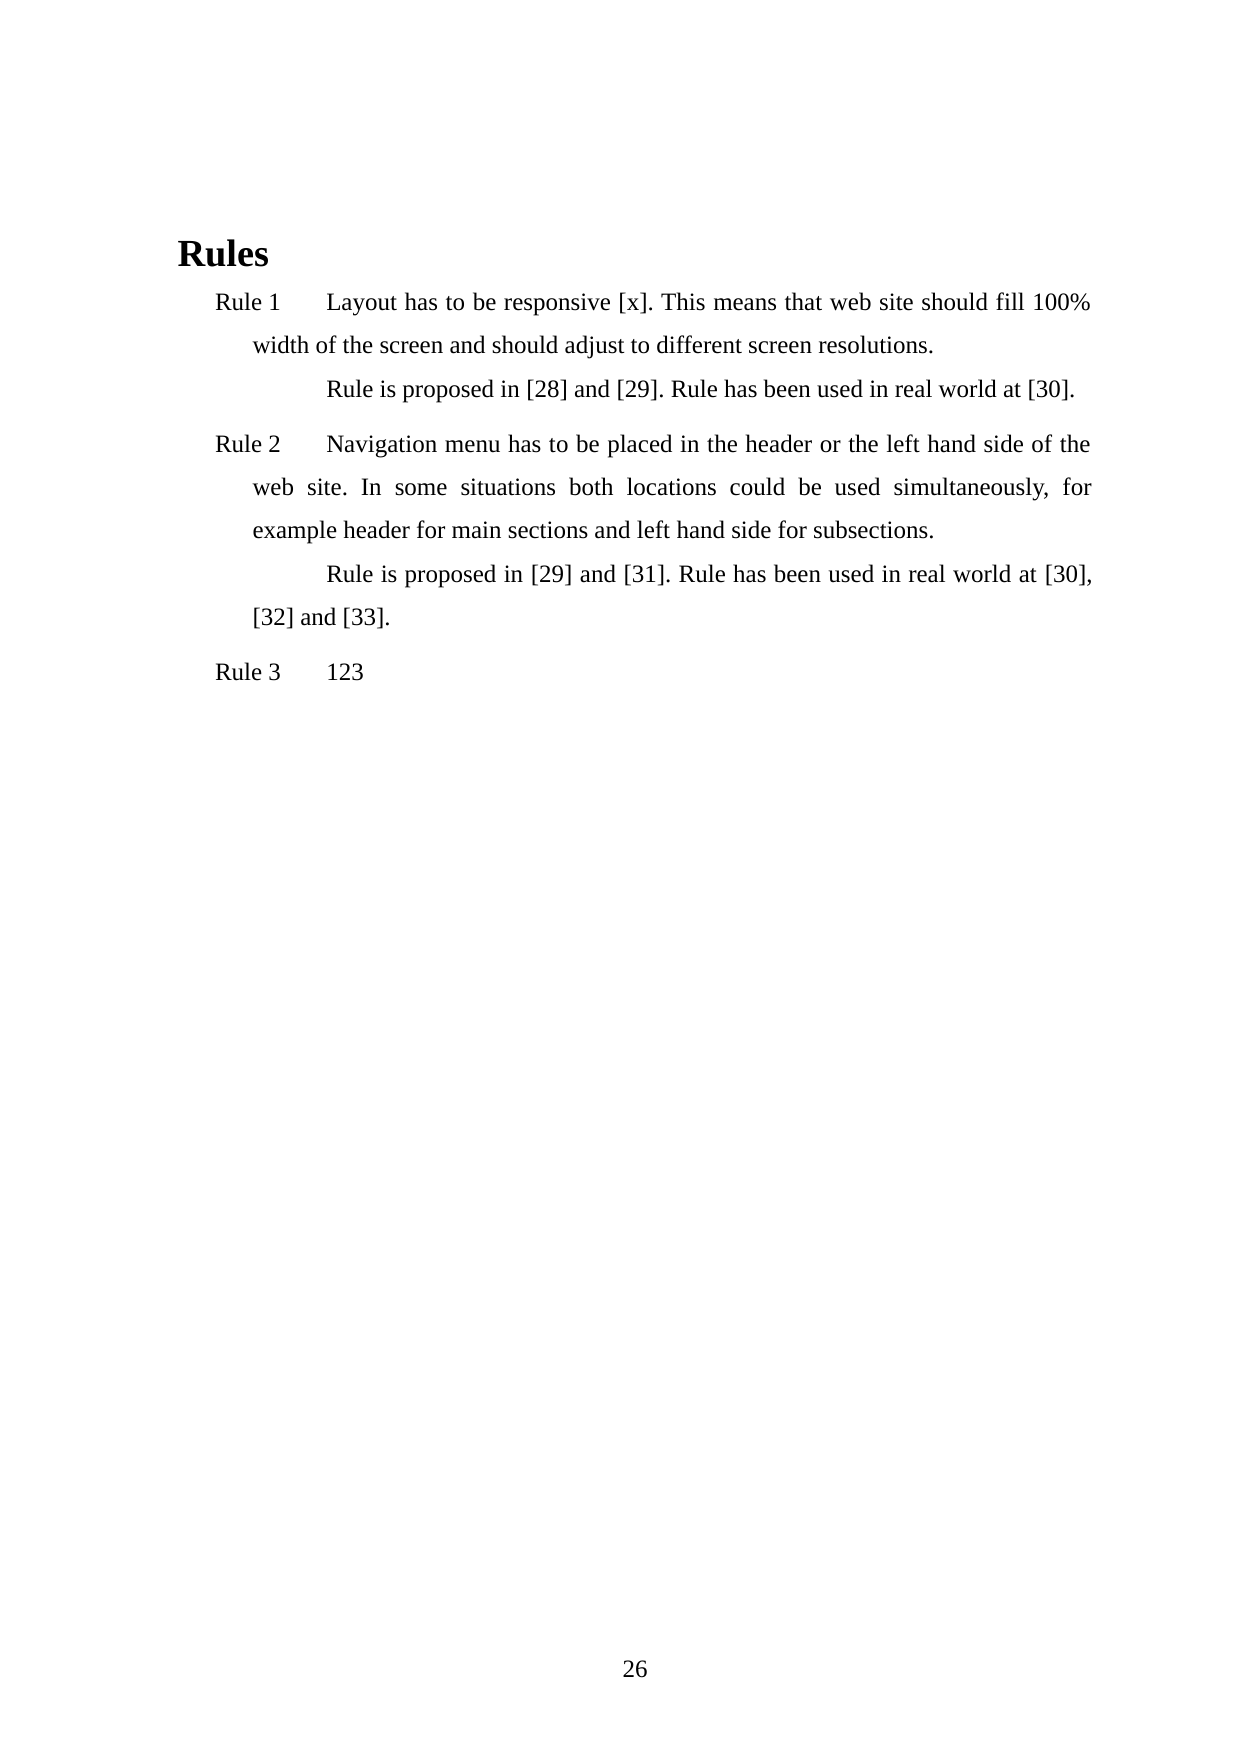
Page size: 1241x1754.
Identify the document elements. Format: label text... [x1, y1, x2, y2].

subtitle Rules [177, 231, 1093, 275]
list Layout has to be responsive [x]. This means that web site should fill 100% width of the screen and should adjust to different screen resolutions. Rule is proposed in [0] and [0]. Rule has been used in real world at [0]. [215, 287, 1093, 402]
list Navigation menu has to be placed in the header or the left hand side of the web site. In some situations both locations could be used simultaneously, for example header for main sections and left hand side for subsections. Rule is proposed in [0] and [0]. Rule has been used in real world at [0], [0] and [0]. [215, 429, 1093, 631]
list 123 [215, 657, 1093, 686]
